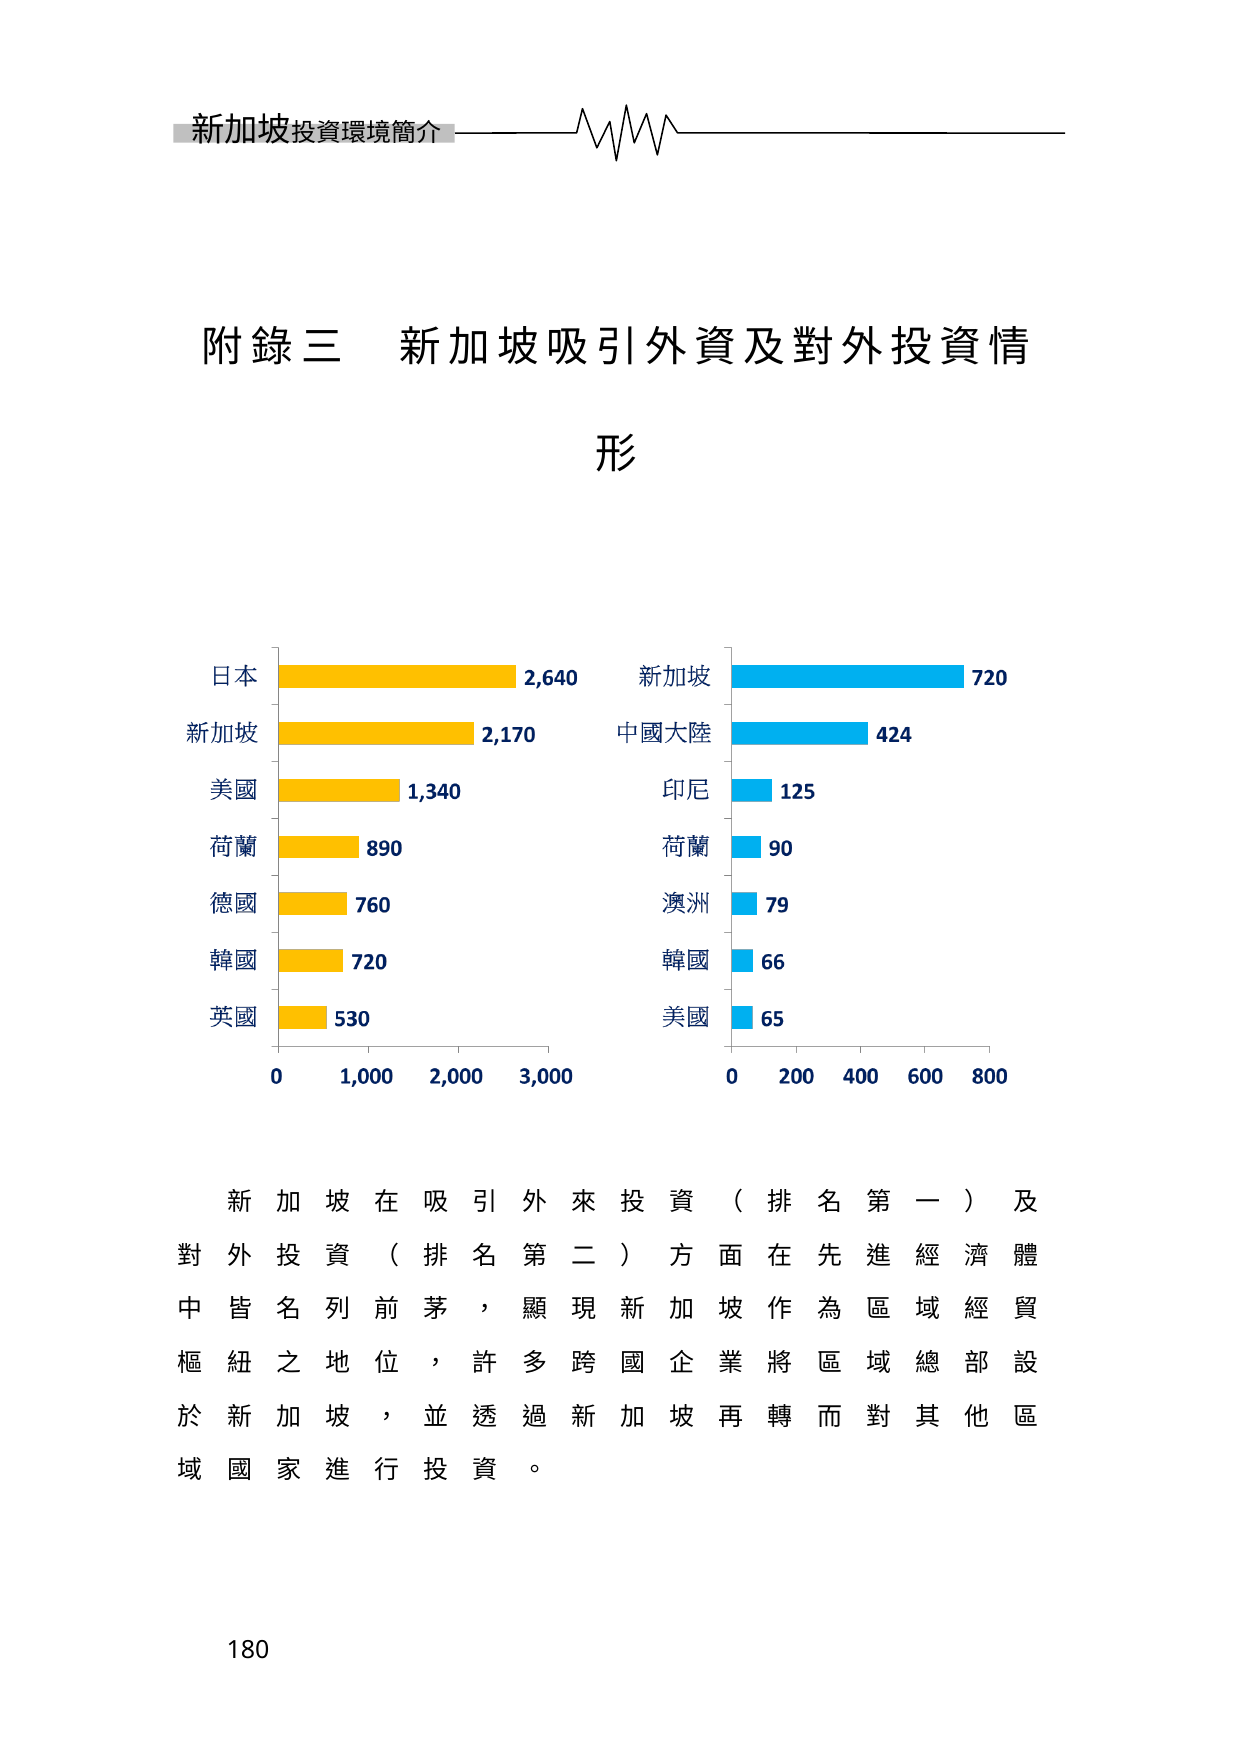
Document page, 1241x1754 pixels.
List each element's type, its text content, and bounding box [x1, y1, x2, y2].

picture [179, 637, 1067, 1097]
text 附錄三 新加坡吸引外資及對外投資情形 [178, 290, 1063, 504]
text 新加坡在吸引外來投資（排名第一）及對外投資（排名第二）方面在先進經濟體中皆名列前茅，顯現新加坡作為區域經貿樞紐之地位，許多跨國企業將區域總部設於新加坡，並透過新加坡再轉而對其他區域國家進行投資。 [178, 1173, 1063, 1494]
